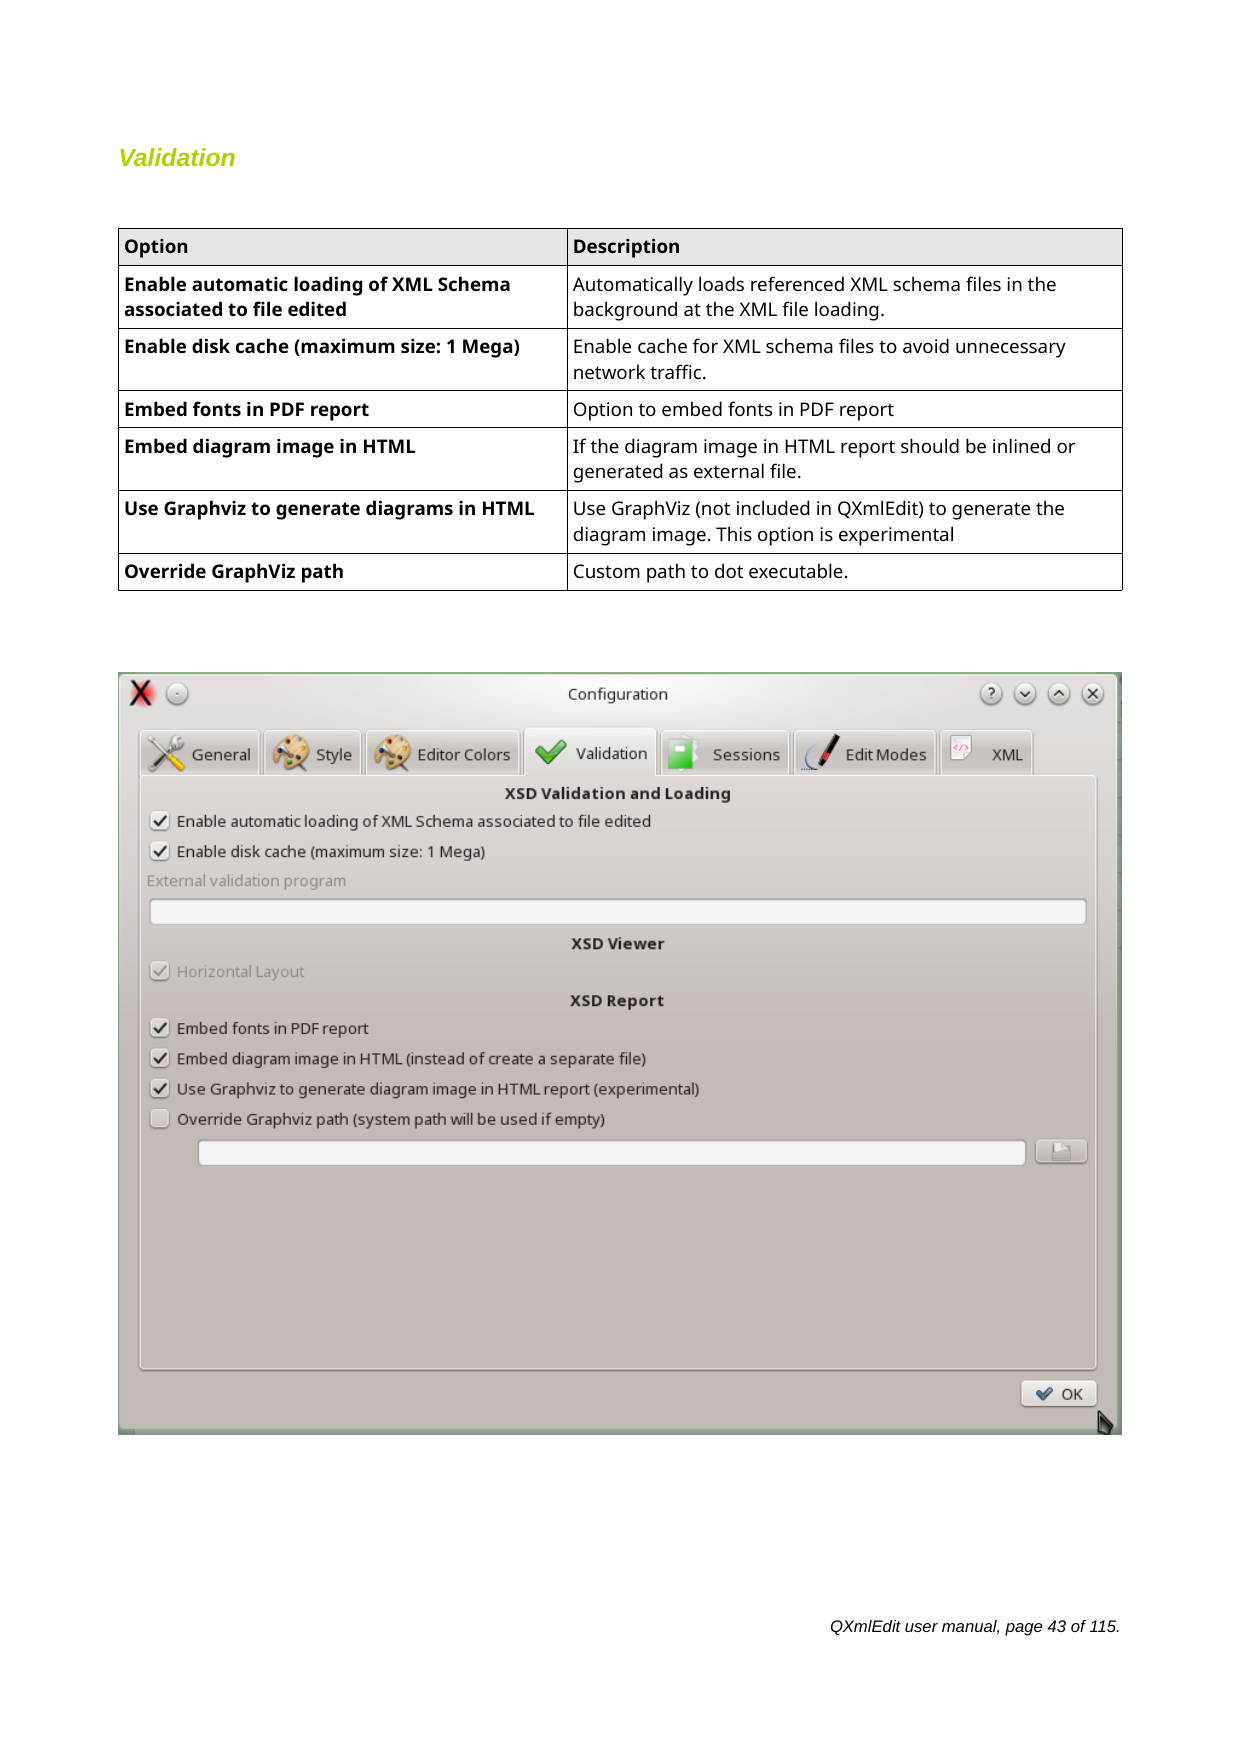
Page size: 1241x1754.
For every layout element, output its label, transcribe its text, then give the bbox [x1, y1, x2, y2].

table_cell Use Graphviz to generate diagrams in HTML [119, 491, 567, 552]
subtitle Validation [118, 143, 1122, 172]
table_cell Automatically loads referenced XML schema files in the background at the XML file loading. [568, 266, 1122, 328]
picture [118, 672, 1122, 1435]
table_cell Embed fonts in PDF report [119, 391, 567, 427]
table_cell Enable cache for XML schema files to avoid unnecessary network traffic. [568, 329, 1122, 390]
table_header Option [119, 229, 567, 265]
table_cell Override GraphViz path [119, 554, 567, 589]
table_cell Custom path to dot executable. [568, 554, 1122, 589]
table_header Description [568, 229, 1122, 265]
table_cell Enable disk cache (maximum size: 1 Mega) [119, 329, 567, 390]
table_cell Embed diagram image in HTML [119, 428, 567, 490]
table_cell If the diagram image in HTML report should be inlined or generated as external file. [568, 428, 1122, 490]
table_cell Use GraphViz (not included in QXmlEdit) to generate the diagram image. This option is experimental [568, 491, 1122, 552]
table_cell Enable automatic loading of XML Schema associated to file edited [119, 266, 567, 328]
table_cell Option to embed fonts in PDF report [568, 391, 1122, 427]
